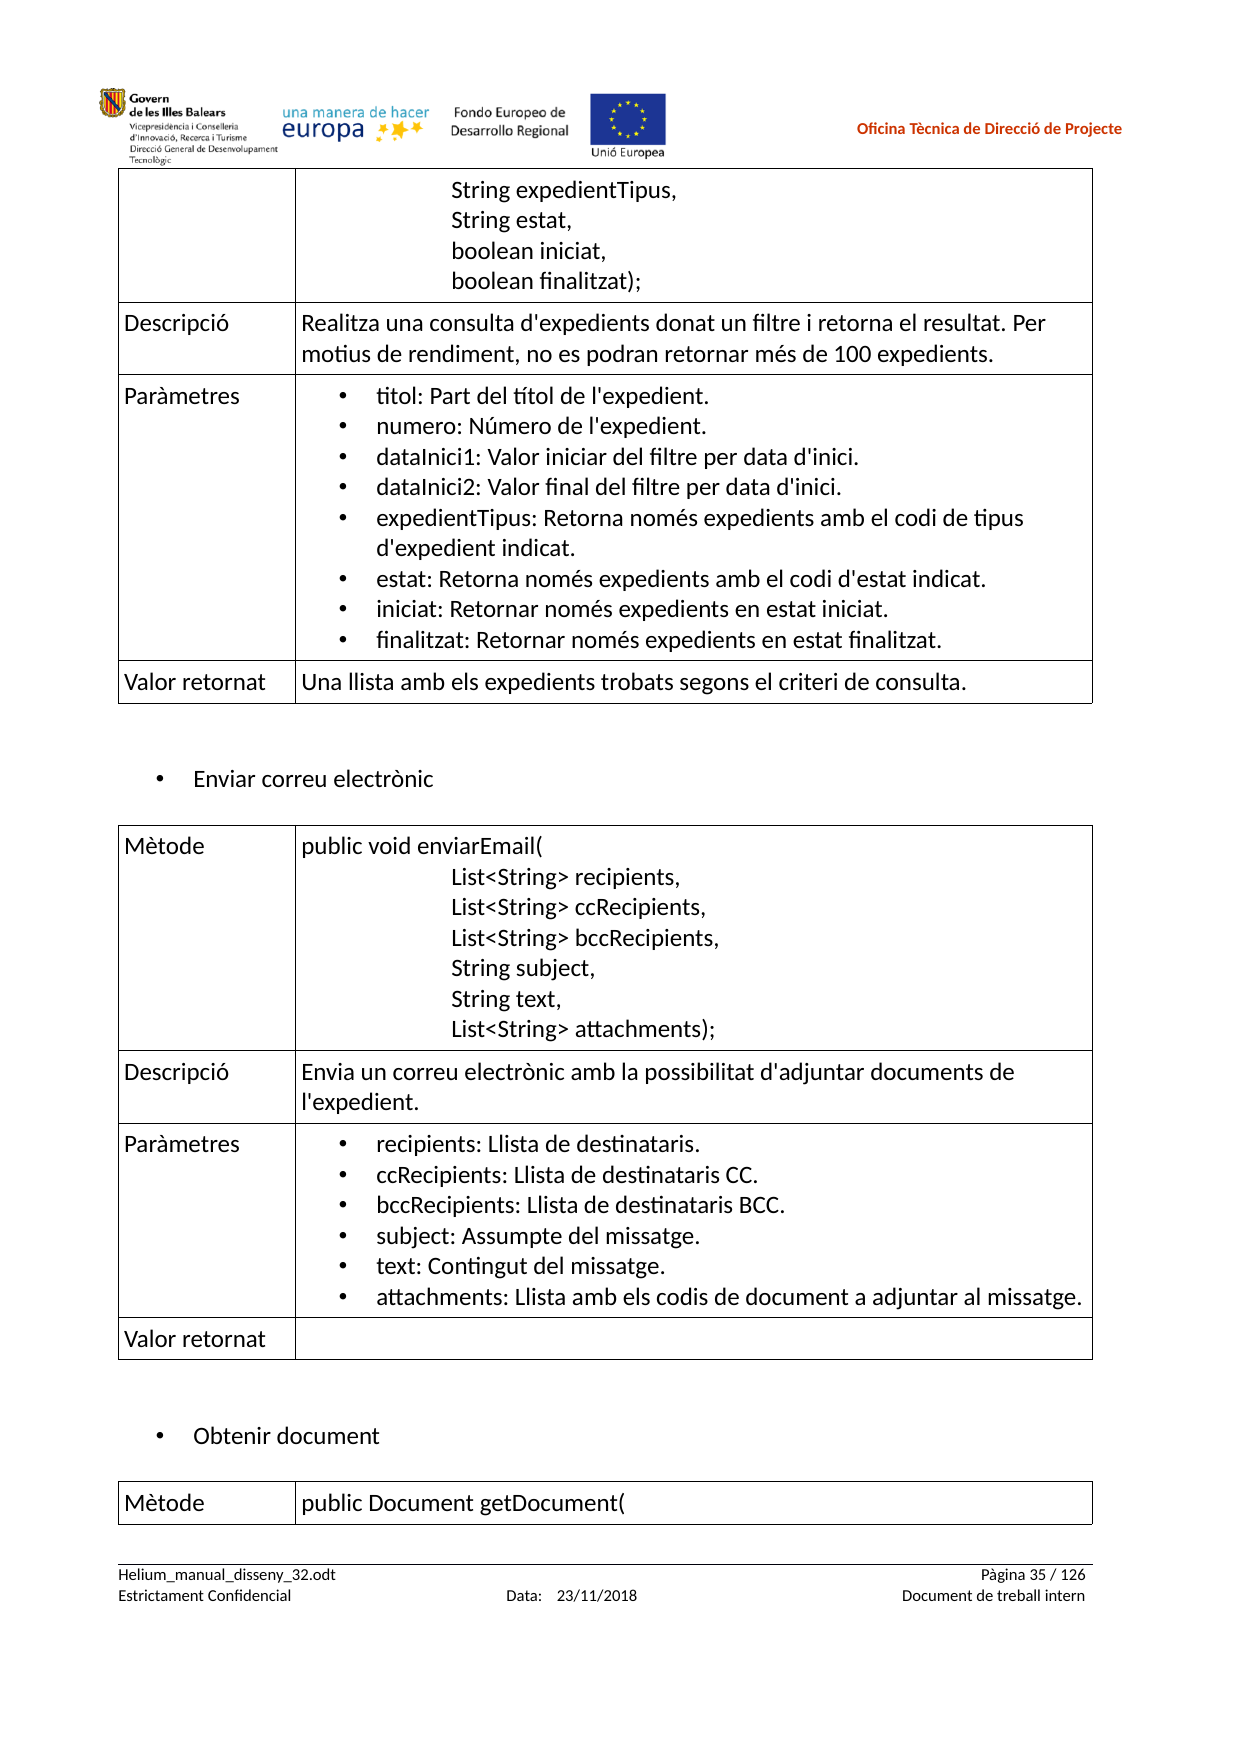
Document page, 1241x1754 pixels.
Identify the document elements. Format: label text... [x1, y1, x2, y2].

table_cell [296, 1318, 1092, 1359]
table_cell Descripció [119, 1051, 295, 1122]
table_header Mètode [119, 826, 295, 1050]
table_header [119, 169, 295, 302]
table_cell Realitza una consulta d'expedients donat un filtre i retorna el resultat. Per motius de rendiment, no es podran retornar més de 100 expedients. [296, 303, 1092, 374]
table_cell Una llista amb els expedients trobats segons el criteri de consulta. [296, 661, 1092, 702]
table_cell Paràmetres [119, 375, 295, 660]
table_cell Valor retornat [119, 1318, 295, 1359]
table_header String expedientTipus, String estat, boolean iniciat, boolean finalitzat); [296, 169, 1092, 302]
table_cell Descripció [119, 303, 295, 374]
table_header public void enviarEmail( List<String> recipients, List<String> ccRecipients, List<String> bccRecipients, String subject, String text, List<String> attachments); [296, 826, 1092, 1050]
table_header Mètode [119, 1482, 295, 1523]
table_cell titol: Part del títol de l'expedient. numero: Número de l'expedient. dataInici1: Valor iniciar del filtre per data d'inici. dataInici2: Valor final del filtre per data d'inici. expedientTipus: Retorna només expedients amb el codi de tipus d'expedient indicat. estat: Retorna només expedients amb el codi d'estat indicat. iniciat: Retornar només expedients en estat iniciat. finalitzat: Retornar només expedients en estat finalitzat. [296, 375, 1092, 660]
table_header public Document getDocument( [296, 1482, 1092, 1523]
table_cell recipients: Llista de destinataris. ccRecipients: Llista de destinataris CC. bccRecipients: Llista de destinataris BCC. subject: Assumpte del missatge. text: Contingut del missatge. attachments: Llista amb els codis de document a adjuntar al missatge. [296, 1124, 1092, 1317]
list Enviar correu electrònic [156, 764, 1122, 794]
picture [99, 87, 668, 166]
table_cell Envia un correu electrònic amb la possibilitat d'adjuntar documents de l'expedient. [296, 1051, 1092, 1122]
table_cell Valor retornat [119, 661, 295, 702]
list Obtenir document [156, 1420, 1122, 1451]
table_cell Paràmetres [119, 1124, 295, 1317]
